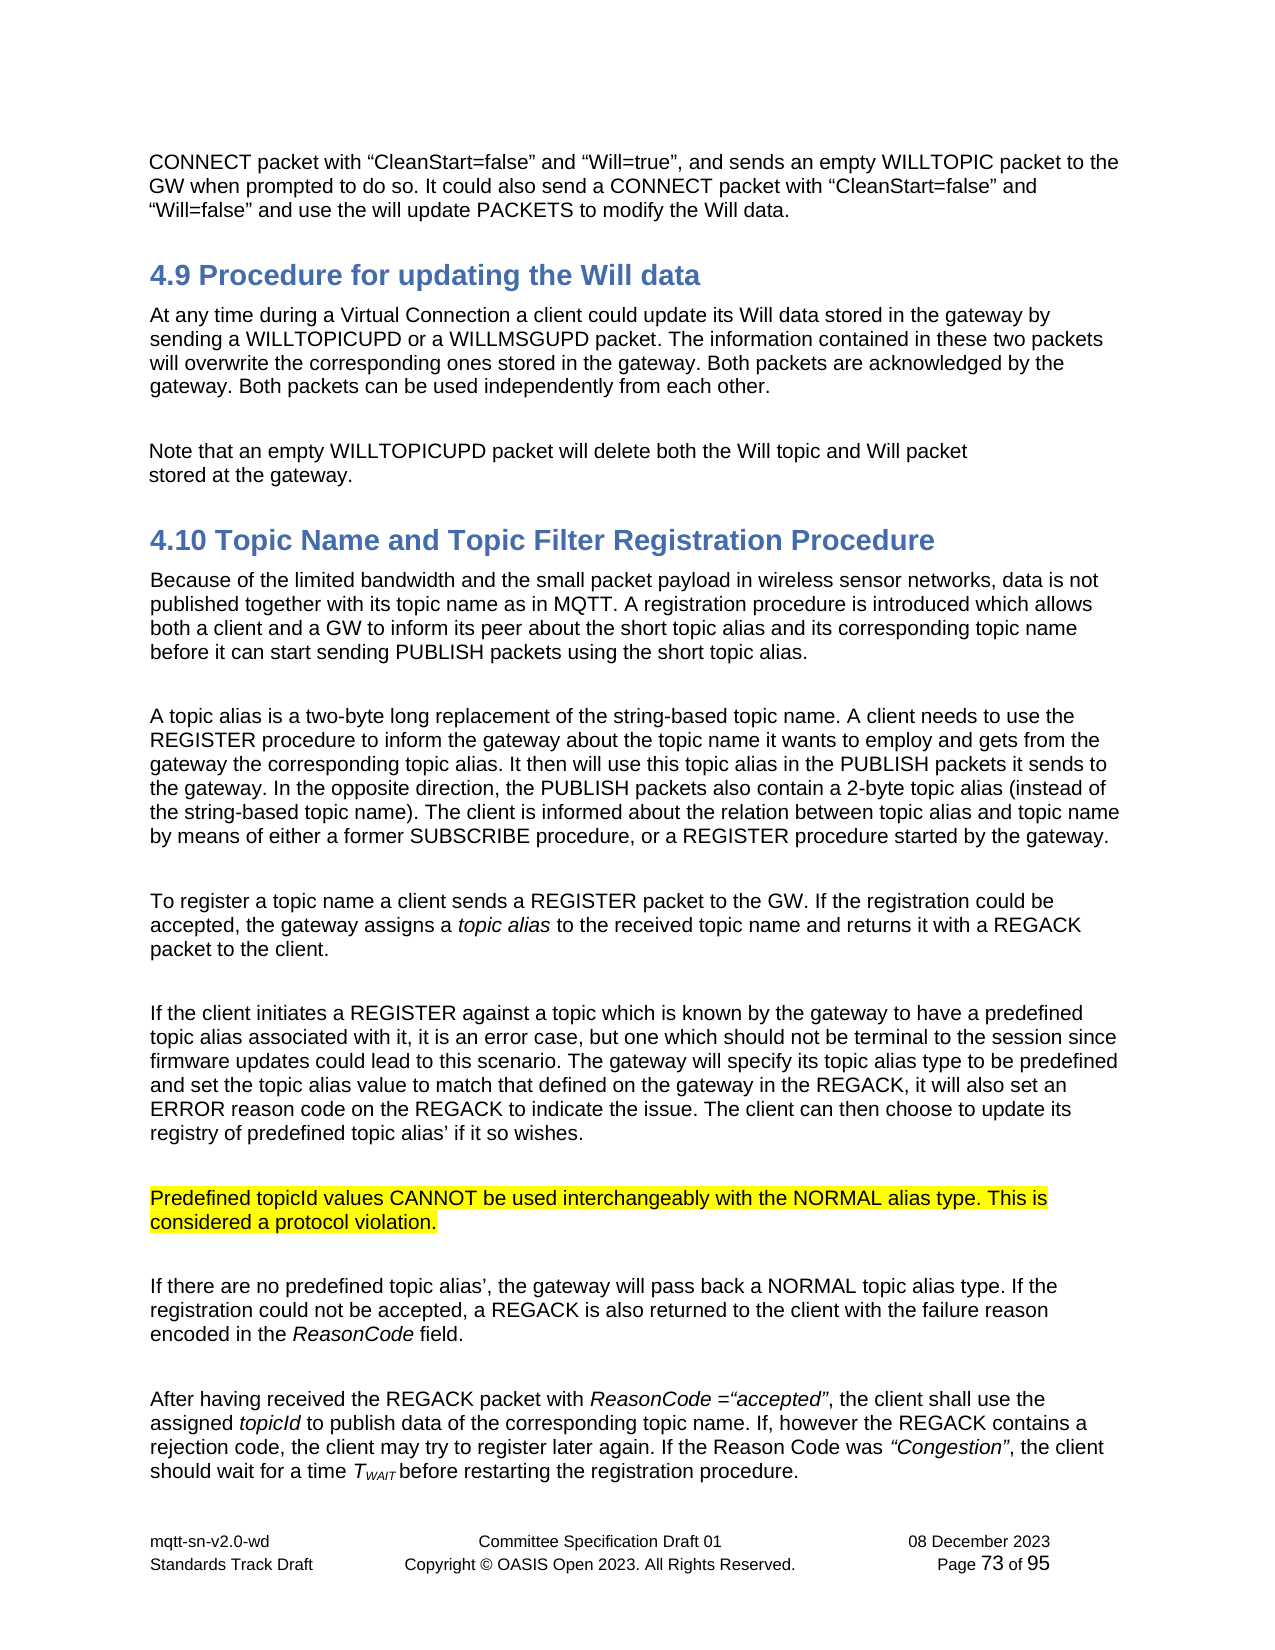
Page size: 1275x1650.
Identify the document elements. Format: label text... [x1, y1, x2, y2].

subtitle 4.10 Topic Name and Topic Filter Registration Procedure [150, 523, 1125, 557]
text To register a topic name a client sends a REGISTER packet to the GW. If the registration could be accepted, the gateway assigns a topic alias to the received topic name and returns it with a REGACK packet to the client. [150, 889, 1125, 961]
text After having received the REGACK packet with ReasonCode =“accepted”, the client shall use the assigned topicId to publish data of the corresponding topic name. If, however the REGACK contains a rejection code, the client may try to register later again. If the Reason Code was “Congestion”, the client should wait for a time TWAIT before restarting the registration procedure. [150, 1387, 1125, 1482]
text At any time during a Virtual Connection a client could update its Will data stored in the gateway by sending a WILLTOPICUPD or a WILLMSGUPD packet. The information contained in these two packets will overwrite the corresponding ones stored in the gateway. Both packets are acknowledged by the gateway. Both packets can be used independently from each other. [149, 302, 1124, 398]
subtitle 4.9 Procedure for updating the Will data [150, 258, 1125, 291]
text Note that an empty WILLTOPICUPD packet will delete both the Will topic and Will packet stored at the gateway. [148, 439, 1022, 487]
text If there are no predefined topic alias’, the gateway will pass back a NORMAL topic alias type. If the registration could not be accepted, a REGACK is also returned to the client with the failure reason encoded in the ReasonCode field. [150, 1274, 1125, 1346]
text Because of the limited bandwidth and the small packet payload in wireless sensor networks, data is not published together with its topic name as in MQTT. A registration procedure is introduced which allows both a client and a GW to inform its peer about the short topic alias and its corresponding topic name before it can start sending PUBLISH packets using the short topic alias. [150, 568, 1125, 664]
text CONNECT packet with “CleanStart=false” and “Will=true”, and sends an empty WILLTOPIC packet to the GW when prompted to do so. It could also send a CONNECT packet with “CleanStart=false” and “Will=false” and use the will update PACKETS to modify the Will data. [148, 150, 1124, 222]
text A topic alias is a two-byte long replacement of the string-based topic name. A client needs to use the REGISTER procedure to inform the gateway about the topic name it wants to employ and gets from the gateway the corresponding topic alias. It then will use this topic alias in the PUBLISH packets it sends to the gateway. In the opposite direction, the PUBLISH packets also contain a 2-byte topic alias (instead of the string-based topic name). The client is informed about the relation between topic alias and topic name by means of either a former SUBSCRIBE procedure, or a REGISTER procedure started by the gateway. [149, 704, 1124, 848]
text If the client initiates a REGISTER against a topic which is known by the gateway to have a predefined topic alias associated with it, it is an error case, but one which should not be terminal to the session since firmware updates could lead to this scenario. The gateway will specify its topic alias type to be predefined and set the topic alias value to match that defined on the gateway in the REGACK, it will also set an ERROR reason code on the REGACK to indicate the issue. The client can then choose to update its registry of predefined topic alias’ if it so wishes. [150, 1001, 1125, 1145]
text Predefined topicId values CANNOT be used interchangeably with the NORMAL alias type. This is considered a protocol violation. [150, 1186, 1125, 1233]
